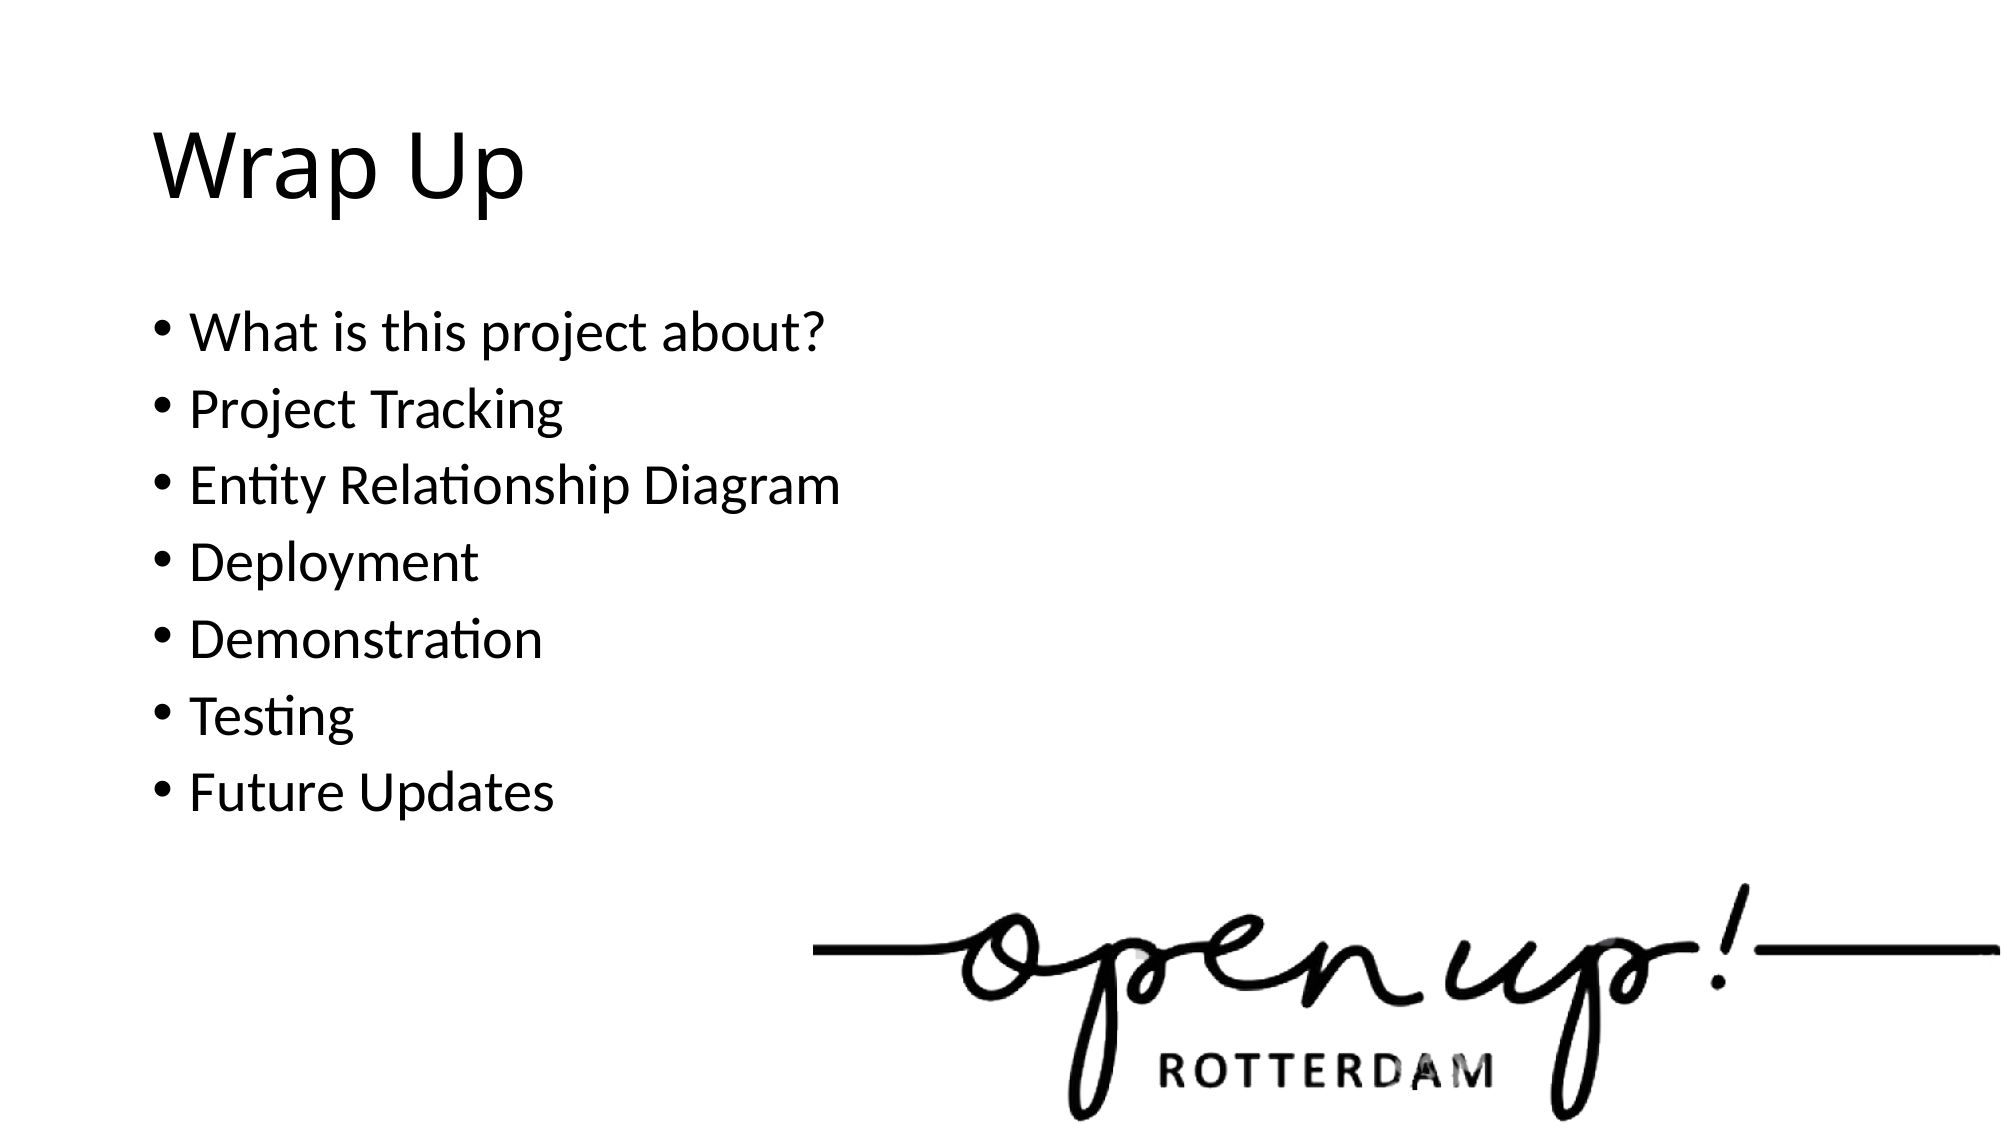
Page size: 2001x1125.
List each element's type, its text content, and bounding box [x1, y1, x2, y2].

list What is this project about? Project Tracking Entity Relationship Diagram Deployment Demonstration Testing Future Updates [137, 299, 1863, 1014]
picture [813, 832, 2000, 1125]
title Wrap Up [137, 59, 1863, 278]
